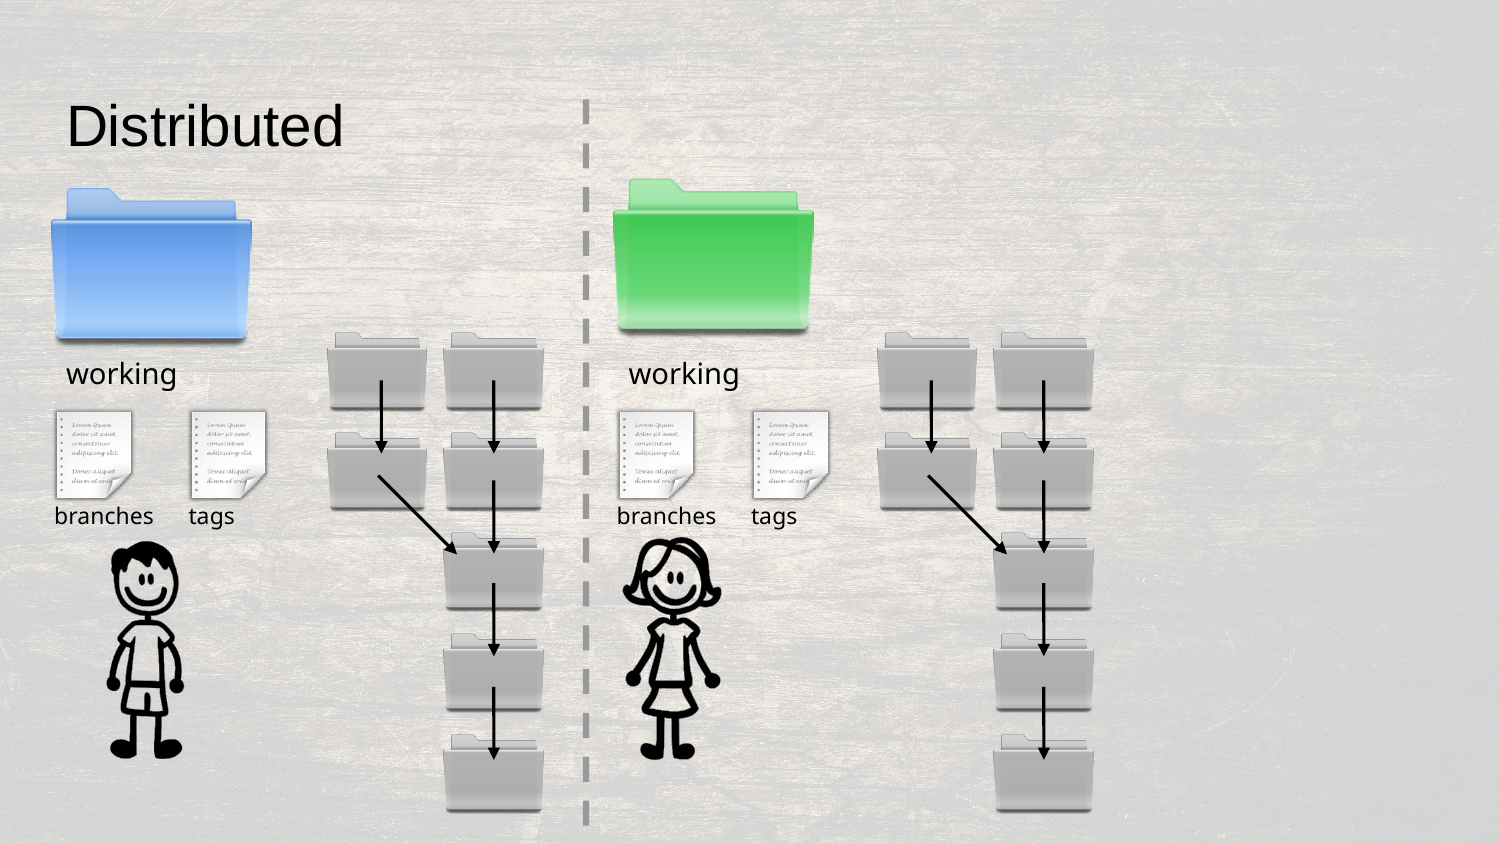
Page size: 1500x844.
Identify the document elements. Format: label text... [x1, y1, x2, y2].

text_box working [613, 340, 814, 407]
text_box branches [39, 486, 173, 534]
text_box working [51, 340, 252, 407]
title Distributed [51, 72, 1449, 167]
text_box tags [173, 486, 332, 534]
text_box branches [601, 486, 735, 534]
picture [0, 0, 1500, 844]
text_box tags [735, 486, 894, 534]
